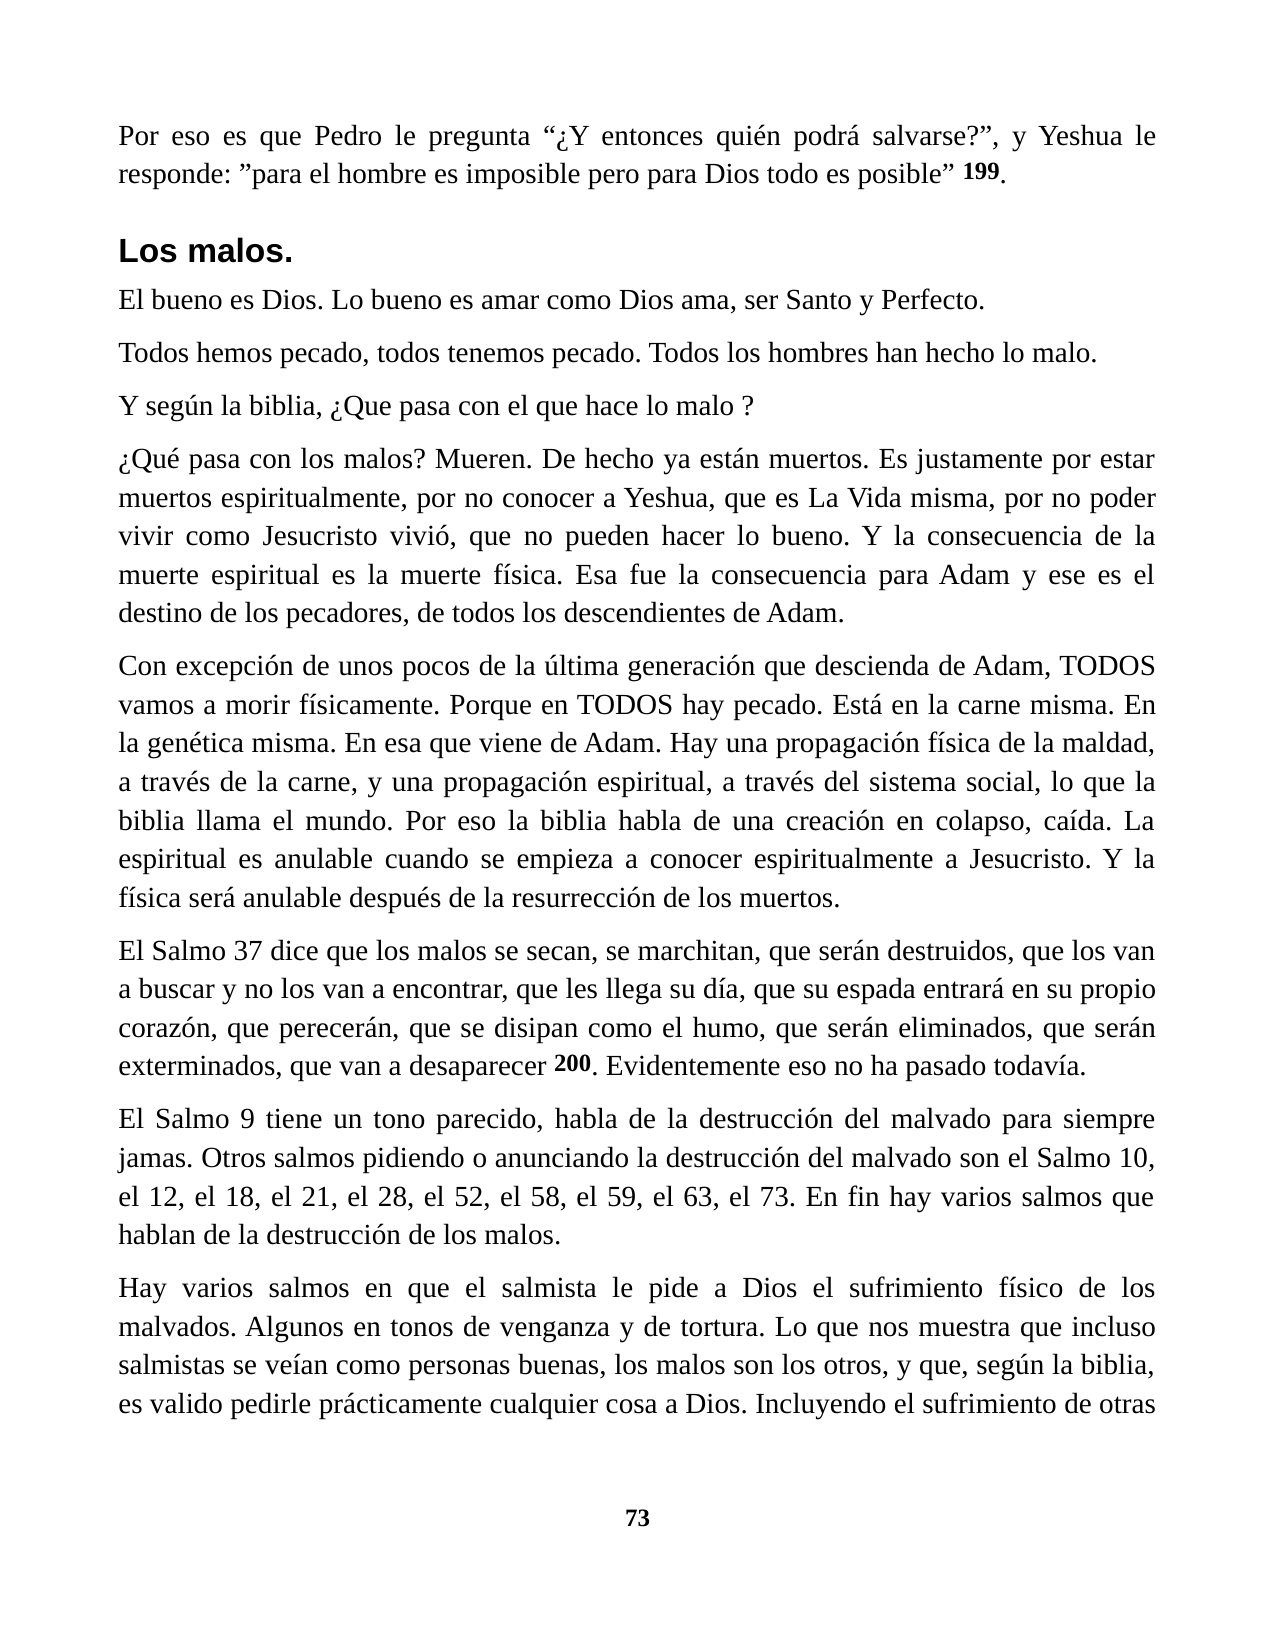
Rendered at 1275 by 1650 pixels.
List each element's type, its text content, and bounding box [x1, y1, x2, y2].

text El Salmo 37 dice que los malos se secan, se marchitan, que serán destruidos, que los van a buscar y no los van a encontrar, que les llega su día, que su espada entrará en su propio corazón, que perecerán, que se disipan como el humo, que serán eliminados, que serán exterminados, que van a desaparecer . Evidentemente eso no ha pasado todavía. [118, 933, 1157, 1082]
text ¿Qué pasa con los malos? Mueren. De hecho ya están muertos. Es justamente por estar muertos espiritualmente, por no conocer a Yeshua, que es La Vida misma, por no poder vivir como Jesucristo vivió, que no pueden hacer lo bueno. Y la consecuencia de la muerte espiritual es la muerte física. Esa fue la consecuencia para Adam y ese es el destino de los pecadores, de todos los descendientes de Adam. [118, 441, 1157, 629]
text Todos hemos pecado, todos tenemos pecado. Todos los hombres han hecho lo malo. [118, 335, 1157, 368]
text Y según la biblia, ¿Que pasa con el que hace lo malo ? [118, 388, 1157, 422]
text Hay varios salmos en que el salmista le pide a Dios el sufrimiento físico de los malvados. Algunos en tonos de venganza y de tortura. Lo que nos muestra que incluso salmistas se veían como personas buenas, los malos son los otros, y que, según la biblia, es valido pedirle prácticamente cualquier cosa a Dios. Incluyendo el sufrimiento de otras [118, 1270, 1157, 1419]
text Por eso es que Pedro le pregunta “¿Y entonces quién podrá salvarse?”, y Yeshua le responde: ”para el hombre es imposible pero para Dios todo es posible” . [118, 118, 1157, 190]
text El Salmo 9 tiene un tono parecido, habla de la destrucción del malvado para siempre jamas. Otros salmos pidiendo o anunciando la destrucción del malvado son el Salmo 10, el 12, el 18, el 21, el 28, el 52, el 58, el 59, el 63, el 73. En fin hay varios salmos que hablan de la destrucción de los malos. [118, 1102, 1157, 1251]
subtitle Los malos. [118, 231, 1157, 269]
text El bueno es Dios. Lo bueno es amar como Dios ama, ser Santo y Perfecto. [118, 282, 1157, 315]
text Con excepción de unos pocos de la última generación que descienda de Adam, TODOS vamos a morir físicamente. Porque en TODOS hay pecado. Está en la carne misma. En la genética misma. En esa que viene de Adam. Hay una propagación física de la maldad, a través de la carne, y una propagación espiritual, a través del sistema social, lo que la biblia llama el mundo. Por eso la biblia habla de una creación en colapso, caída. La espiritual es anulable cuando se empieza a conocer espiritualmente a Jesucristo. Y la física será anulable después de la resurrección de los muertos. [118, 648, 1157, 913]
